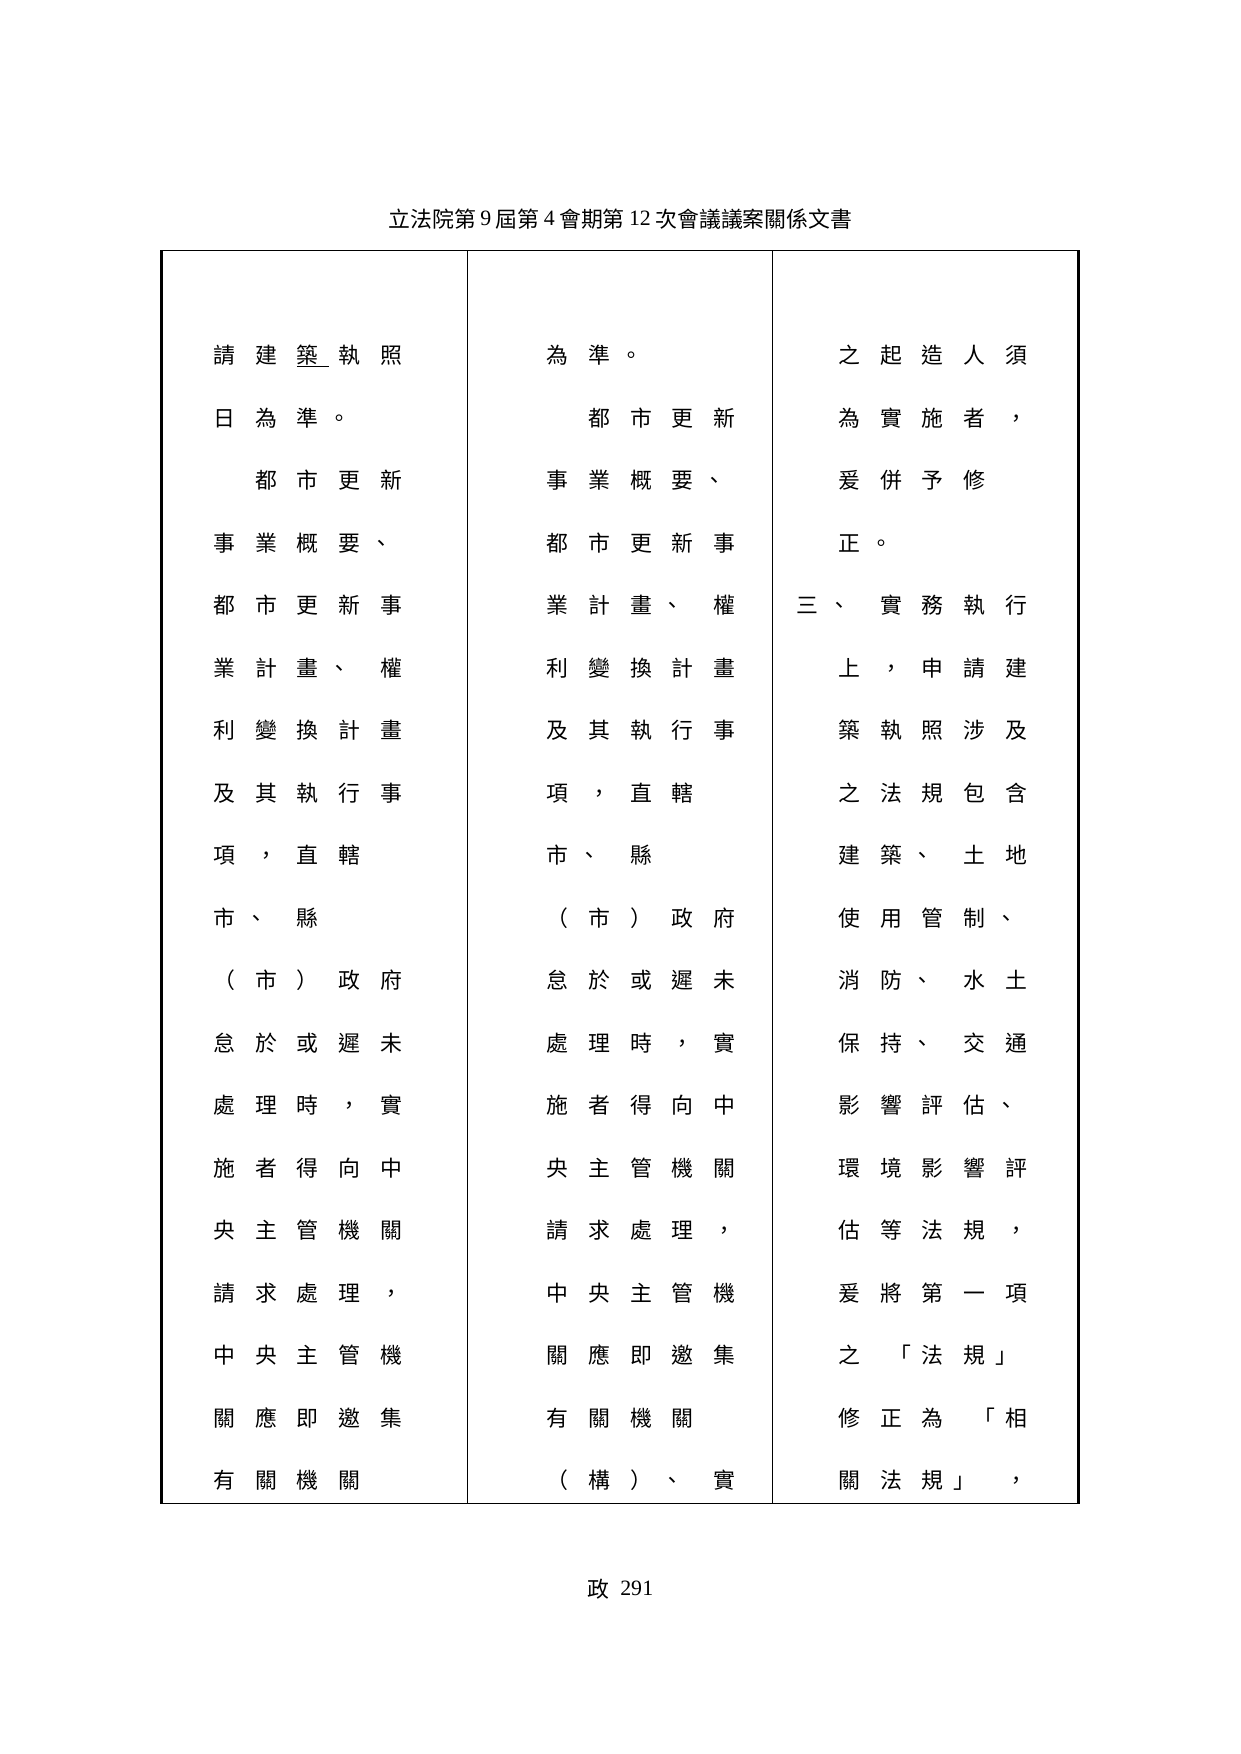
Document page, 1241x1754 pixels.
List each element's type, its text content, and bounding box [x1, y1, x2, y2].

table_cell 為準。 都市更新事業概要、都市更新事業計畫、權利變換計畫及其執行事項，直轄市、縣（市）政府怠於或遲未處理時，實施者得向中央主管機關請求處理，中央主管機關應即邀集有關機關（構）、實 [468, 251, 772, 1503]
table_cell 請建築執照日為準。 都市更新事業概要、都市更新事業計畫、權利變換計畫及其執行事項，直轄市、縣（市）政府怠於或遲未處理時，實施者得向中央主管機關請求處理，中央主管機關應即邀集有關機關 [163, 251, 467, 1503]
table_cell 之起造人須為實施者，爰併予修正。 三、實務執行上，申請建築執照涉及之法規包含建築、土地使用管制、消防、水土保持、交通影響評估、環境影響評估等法規，爰將第一項之「法規」修正為「相關法規」， [773, 251, 1077, 1503]
